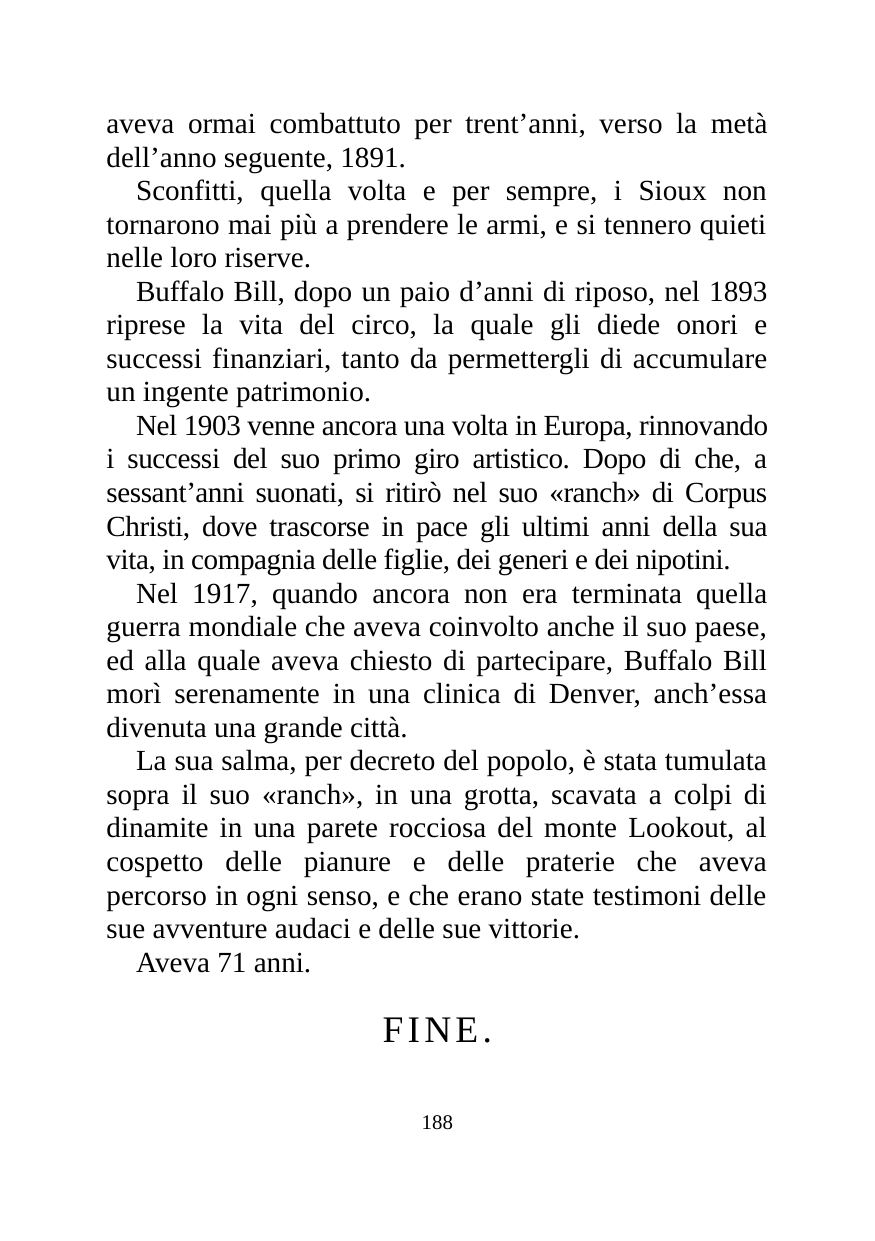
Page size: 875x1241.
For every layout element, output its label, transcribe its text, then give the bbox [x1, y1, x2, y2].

text Buffalo Bill, dopo un paio d’anni di riposo, nel 1893 riprese la vita del circo, la quale gli diede onori e successi finanziari, tanto da permettergli di accumulare un ingente patrimonio. [106, 274, 768, 408]
text Aveva 71 anni. [106, 945, 768, 978]
text Sconfitti, quella volta e per sempre, i Sioux non tornarono mai più a prendere le armi, e si tennero quieti nelle loro riserve. [106, 173, 768, 274]
text La sua salma, per decreto del popolo, è stata tumulata sopra il suo «ranch», in una grotta, scavata a colpi di dinamite in una parete rocciosa del monte Lookout, al cospetto delle pianure e delle praterie che aveva percorso in ogni senso, e che erano state testimoni delle sue avventure audaci e delle sue vittorie. [106, 743, 768, 945]
text Nel 1903 venne ancora una volta in Europa, rinnovando i successi del suo primo giro artistico. Dopo di che, a sessant’anni suonati, si ritirò nel suo «ranch» di Corpus Christi, dove trascorse in pace gli ultimi anni della sua vita, in compagnia delle figlie, dei generi e dei nipotini. [106, 408, 768, 576]
text aveva ormai combattuto per trent’anni, verso la metà dell’anno seguente, 1891. [106, 106, 768, 173]
text Nel 1917, quando ancora non era terminata quella guerra mondiale che aveva coinvolto anche il suo paese, ed alla quale aveva chiesto di partecipare, Buffalo Bill morì serenamente in una clinica di Denver, anch’essa divenuta una grande città. [106, 576, 768, 743]
text FINE. [106, 1008, 768, 1051]
